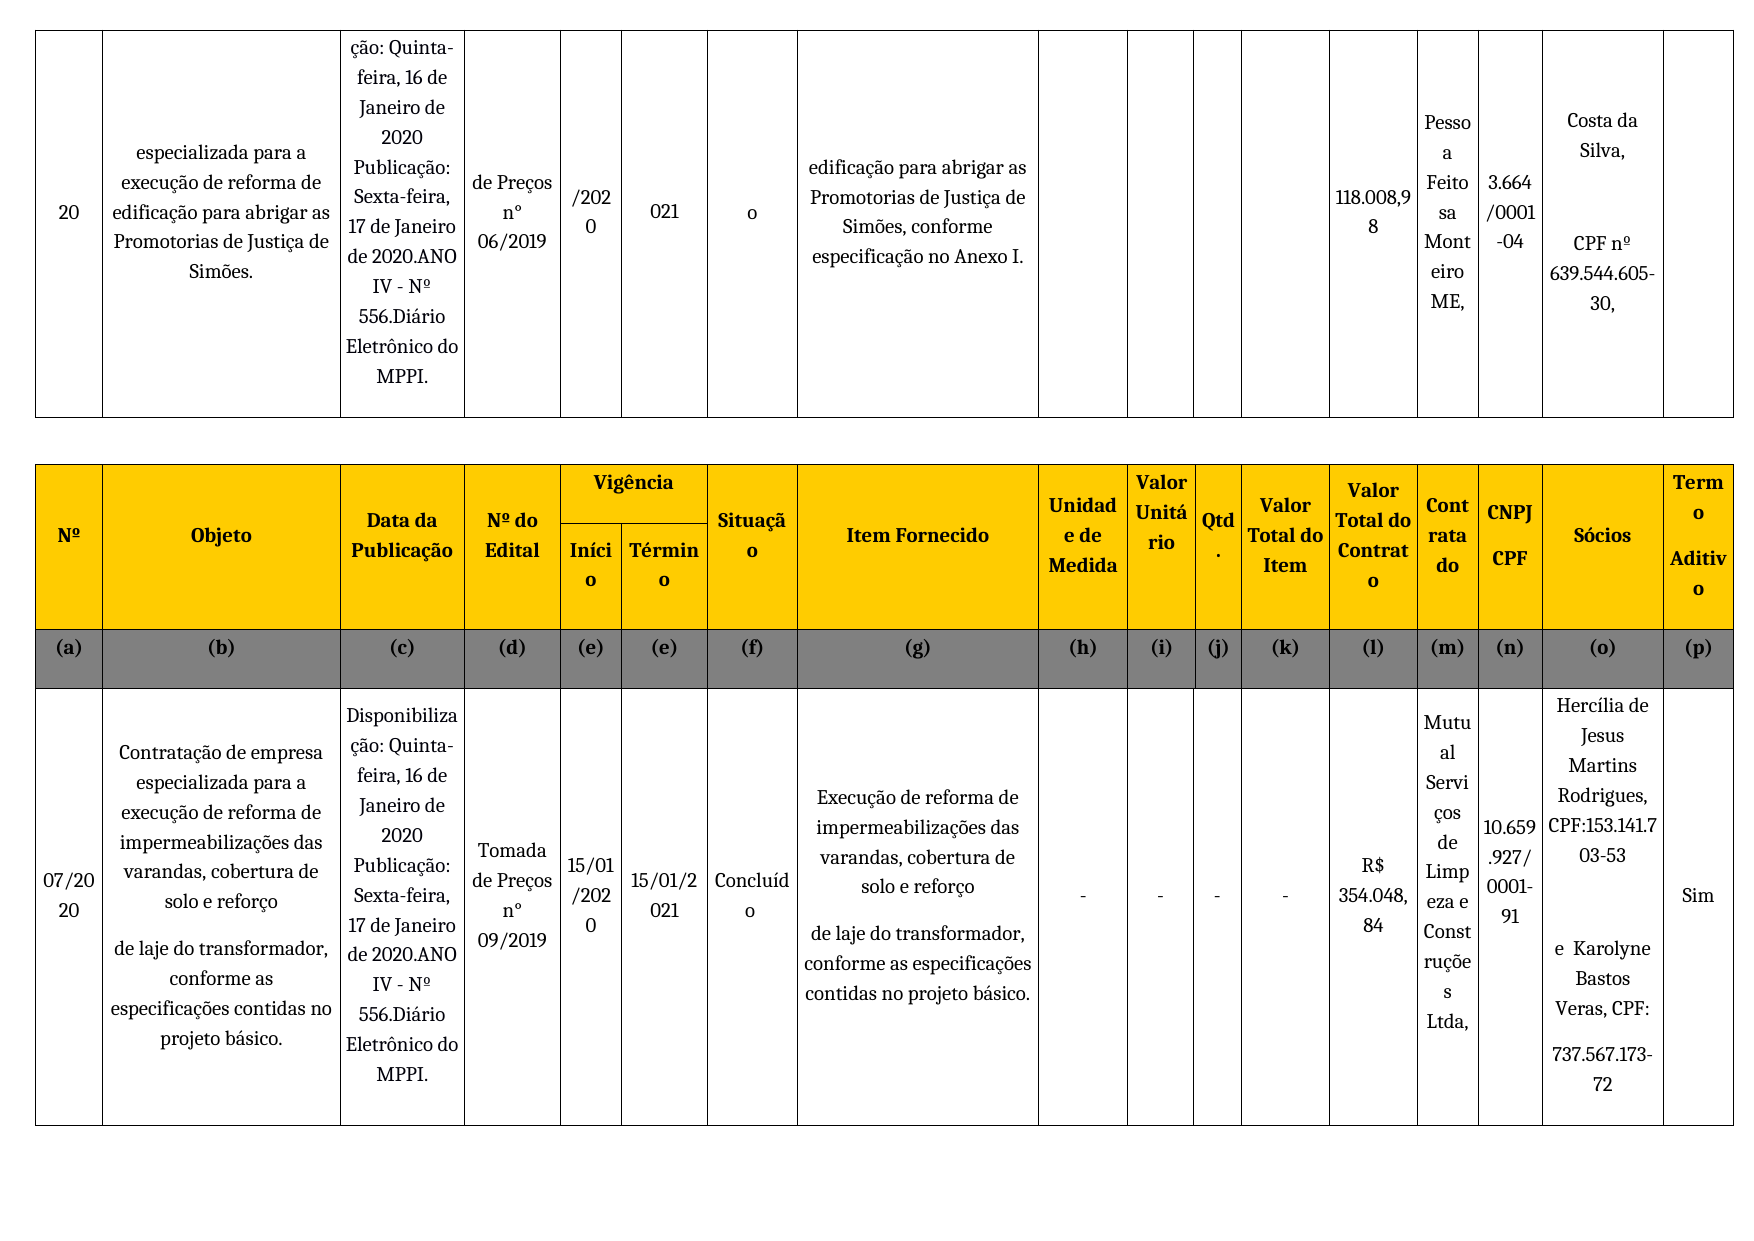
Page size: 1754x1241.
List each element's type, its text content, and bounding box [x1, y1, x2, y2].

table_cell Concluído [708, 689, 797, 1125]
table_cell /2020 [561, 31, 621, 417]
table_header Data da Publicação [341, 465, 464, 629]
table_cell (m) [1418, 630, 1478, 688]
table_cell (a) [36, 630, 102, 688]
table_cell (k) [1242, 630, 1329, 688]
table_header Vigência [561, 465, 707, 523]
table_header Contratado [1418, 465, 1478, 629]
table_cell Mutual Serviços de Limpeza e Construções Ltda, [1418, 689, 1478, 1125]
table_cell (l) [1330, 630, 1417, 688]
table_cell 20 [36, 31, 102, 417]
table_cell o [708, 31, 797, 417]
table_cell - [1242, 31, 1329, 417]
table_cell R$ 354.048,84 [1330, 689, 1417, 1125]
table_cell Sim [1664, 689, 1733, 1125]
table_cell - [1194, 31, 1241, 417]
table_cell - [1242, 689, 1329, 1125]
table_header Sócios [1543, 465, 1663, 629]
table_cell - [1039, 31, 1127, 417]
table_cell (d) [465, 630, 560, 688]
table_cell (g) [798, 630, 1038, 688]
table_header Qtd. [1196, 465, 1241, 629]
table_header Valor Total do Item [1242, 465, 1329, 629]
table_cell (b) [103, 630, 340, 688]
table_cell edificação para abrigar as Promotorias de Justiça de Simões, conforme especificação no Anexo I. [798, 31, 1038, 417]
table_header Objeto [103, 465, 340, 629]
table_cell 07/2020 [36, 689, 102, 1125]
table_header Nº do Edital [465, 465, 560, 629]
table_cell (j) [1196, 630, 1241, 688]
table_cell Tomada de Preços n° 09/2019 [465, 689, 560, 1125]
table_header Valor Total do Contrato [1330, 465, 1417, 629]
table_header Item Fornecido [798, 465, 1038, 629]
table_cell Hercília de Jesus Martins Rodrigues, CPF:153.141.703-53 e Karolyne Bastos Veras, CPF: 737.567.173-72 [1543, 689, 1663, 1125]
table_cell - [1128, 689, 1193, 1125]
table_header Nº [36, 465, 102, 629]
table_cell Término [622, 524, 707, 629]
table_cell Execução de reforma de impermeabilizações das varandas, cobertura de solo e reforço de laje do transformador, conforme as especificações contidas no projeto básico. [798, 689, 1038, 1125]
table_cell ção: Quinta-feira, 16 de Janeiro de 2020 Publicação: Sexta-feira, 17 de Janeiro de 2020.ANO IV - Nº 556.Diário Eletrônico do MPPI. [341, 31, 464, 417]
table_cell Início [561, 524, 621, 629]
table_cell 3.664/0001-04 [1479, 31, 1542, 417]
table_cell de Preços n° 06/2019 [465, 31, 560, 417]
table_cell (n) [1479, 630, 1542, 688]
table_cell (h) [1039, 630, 1127, 688]
table_header CNPJ CPF [1479, 465, 1542, 629]
table_cell 15/01/2021 [622, 689, 707, 1125]
table_cell (e) [561, 630, 621, 688]
table_cell - [1128, 31, 1193, 417]
table_cell Costa da Silva, CPF nº 639.544.605-30, [1543, 31, 1663, 417]
table_header Situação [708, 465, 797, 629]
table_cell (f) [708, 630, 797, 688]
table_cell (o) [1543, 630, 1663, 688]
table_cell - [1039, 689, 1127, 1125]
table_cell especializada para a execução de reforma de edificação para abrigar as Promotorias de Justiça de Simões. [103, 31, 340, 417]
table_cell (e) [622, 630, 707, 688]
table_header Valor Unitário [1128, 465, 1195, 629]
table_header Unidade de Medida [1039, 465, 1127, 629]
table_cell 118.008,98 [1330, 31, 1417, 417]
table_cell [1664, 31, 1733, 417]
table_cell 10.659.927/0001-91 [1479, 689, 1542, 1125]
table_cell Disponibilização: Quinta-feira, 16 de Janeiro de 2020 Publicação: Sexta-feira, 17 de Janeiro de 2020.ANO IV - Nº 556.Diário Eletrônico do MPPI. [341, 689, 464, 1125]
table_cell 15/01/2020 [561, 689, 621, 1125]
table_cell Contratação de empresa especializada para a execução de reforma de impermeabilizações das varandas, cobertura de solo e reforço de laje do transformador, conforme as especificações contidas no projeto básico. [103, 689, 340, 1125]
table_cell (p) [1664, 630, 1733, 688]
table_cell (c) [341, 630, 464, 688]
table_cell - [1194, 689, 1241, 1125]
table_cell Pessoa Feitosa Monteiro ME, [1418, 31, 1478, 417]
table_header Termo Aditivo [1664, 465, 1733, 629]
table_cell 021 [622, 31, 707, 417]
table_cell (i) [1128, 630, 1195, 688]
